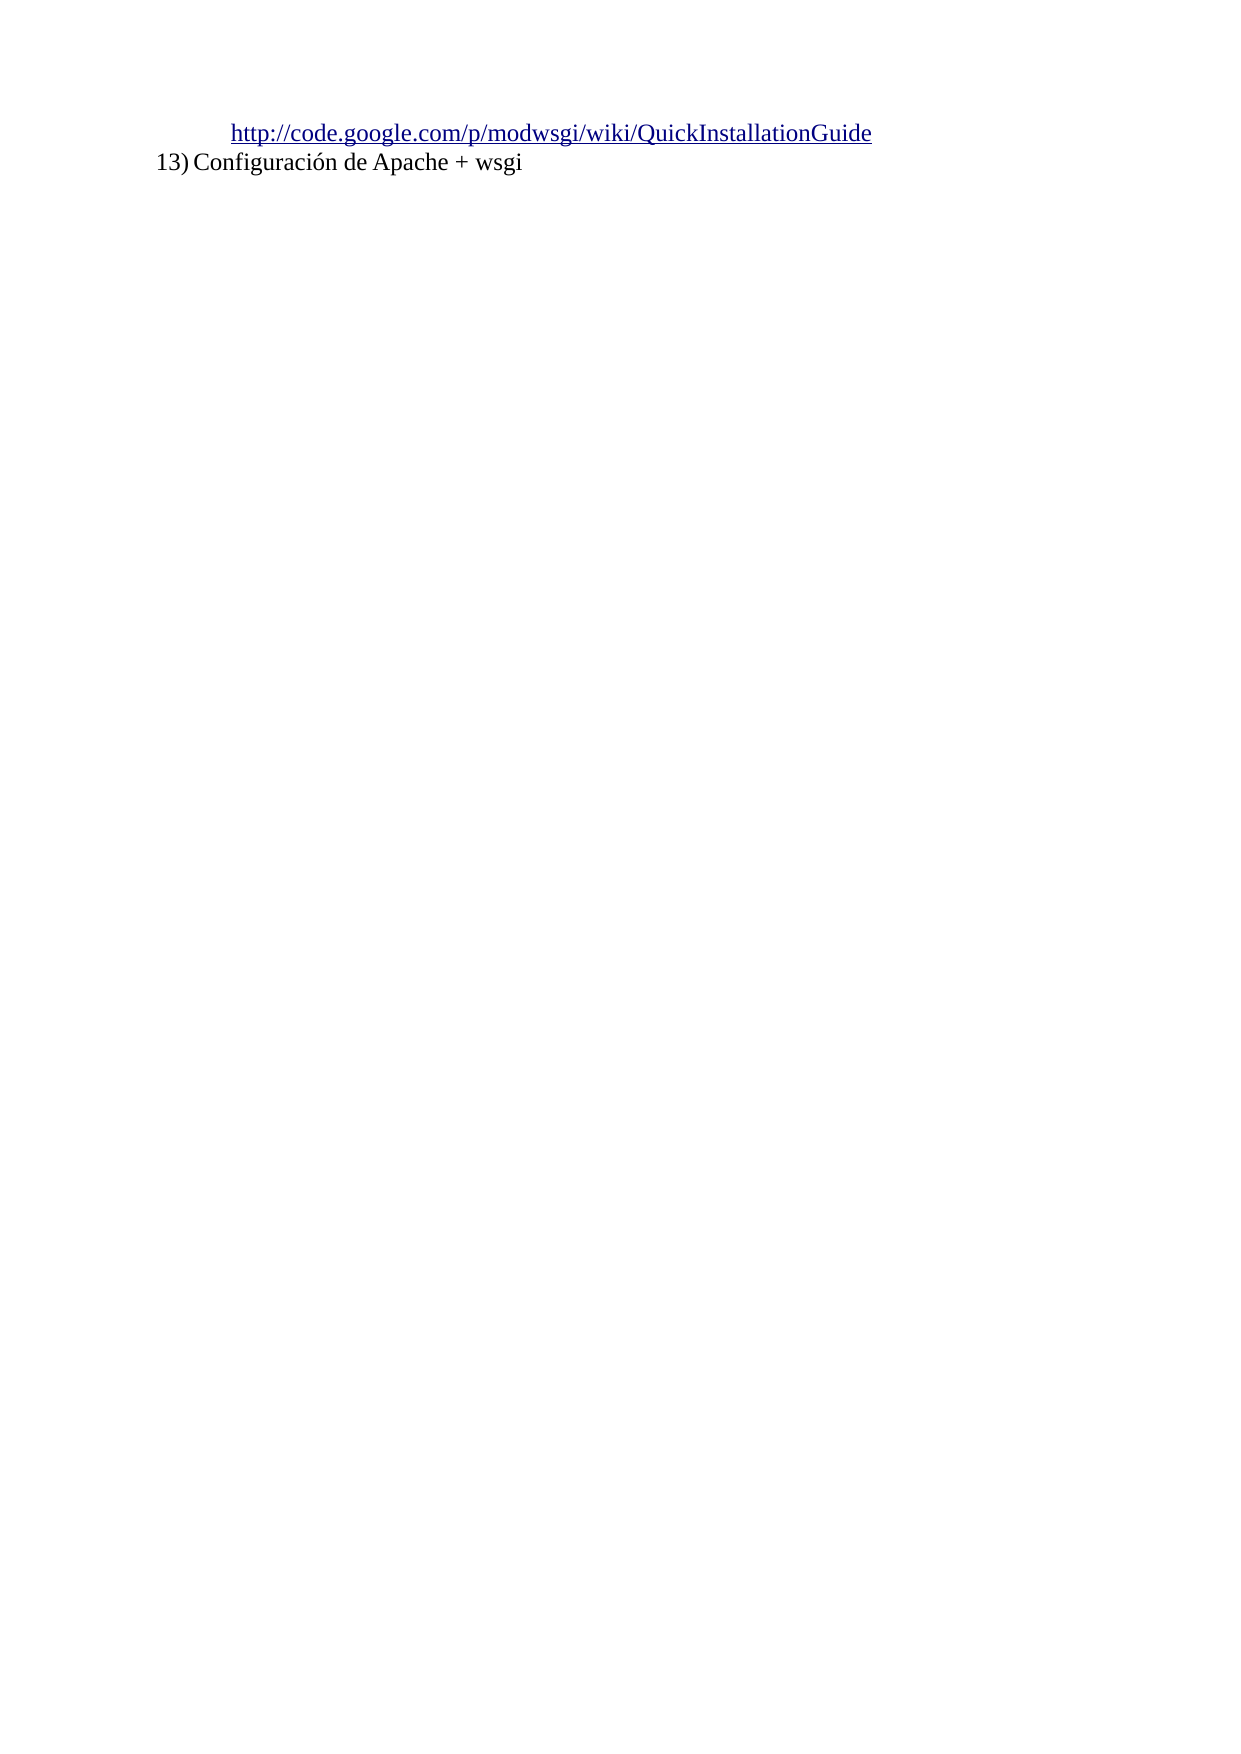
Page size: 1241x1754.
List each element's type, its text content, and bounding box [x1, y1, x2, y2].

list http://code.google.com/p/modwsgi/wiki/QuickInstallationGuide [193, 118, 1122, 147]
list Configuración de Apache + wsgi [156, 147, 1122, 176]
